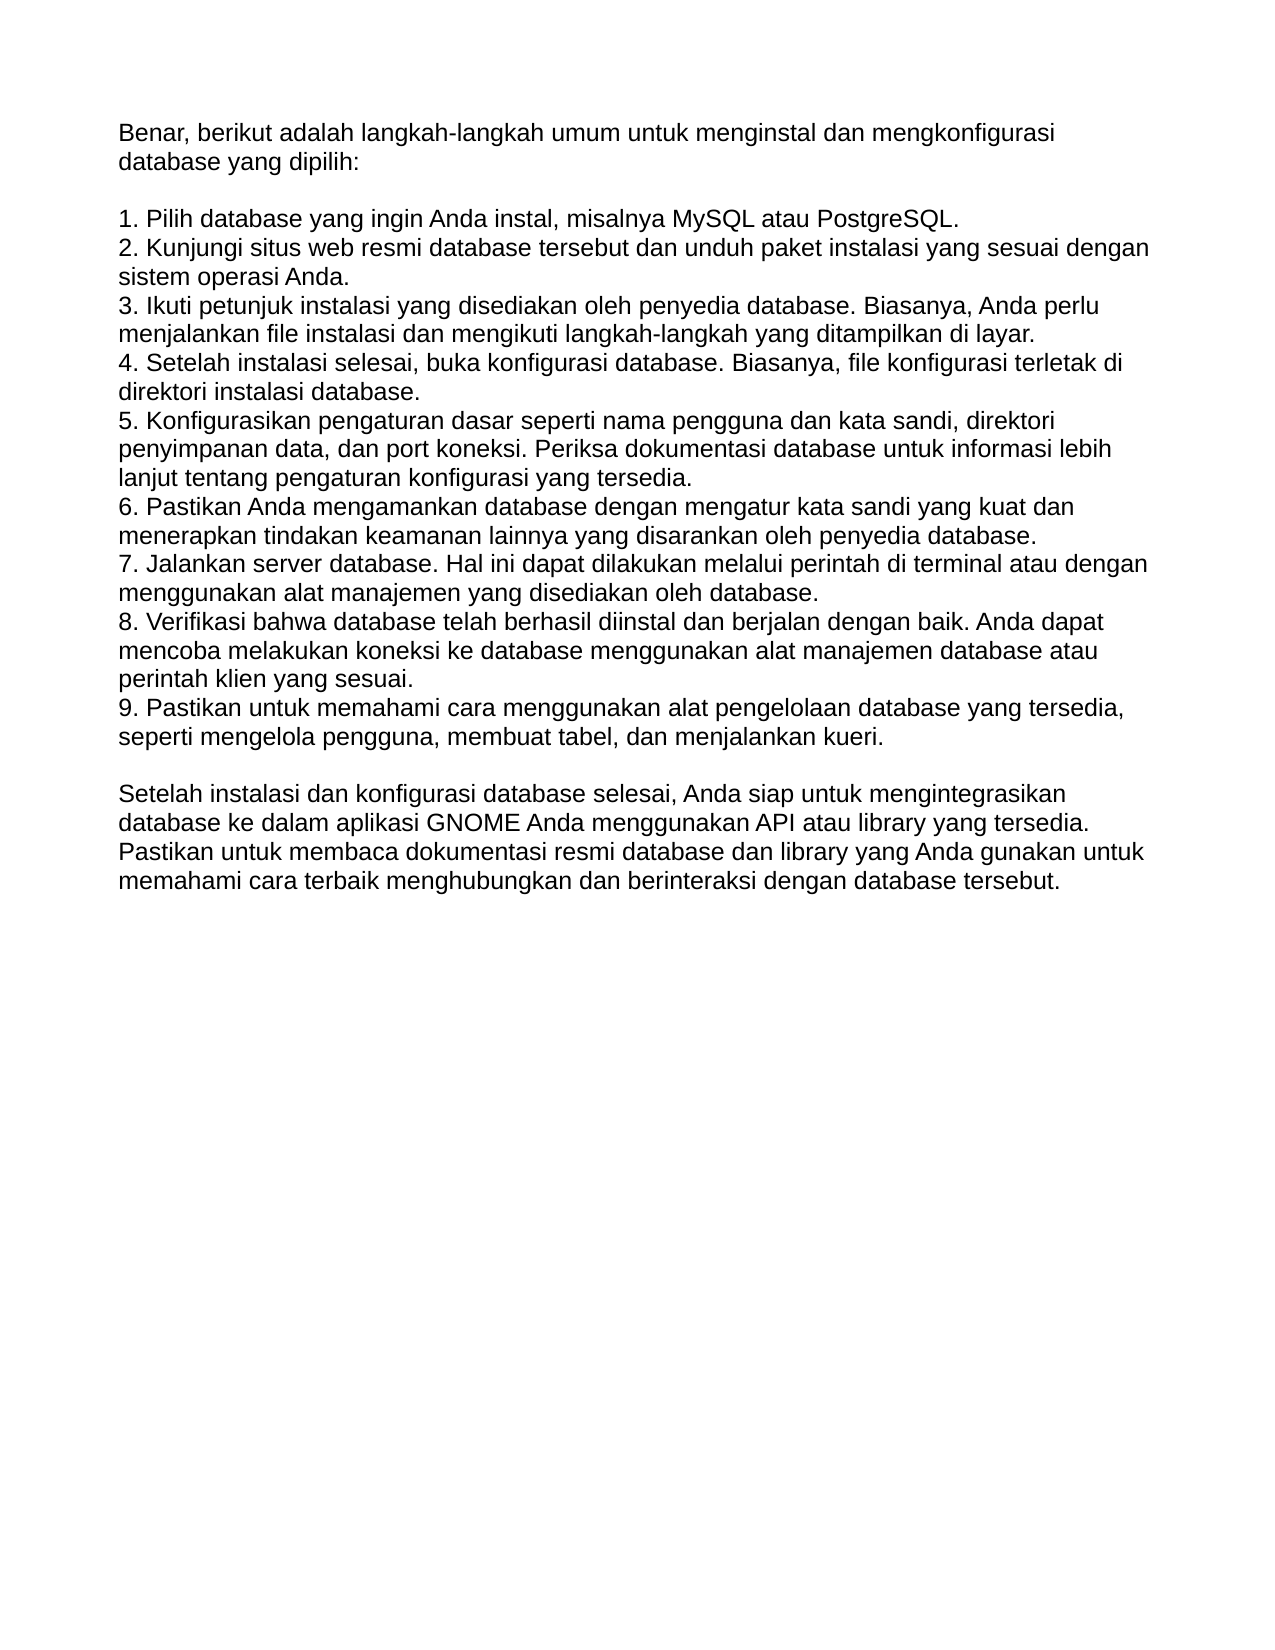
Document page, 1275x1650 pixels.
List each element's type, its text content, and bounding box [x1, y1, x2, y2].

text Benar, berikut adalah langkah-langkah umum untuk menginstal dan mengkonfigurasi database yang dipilih: [118, 118, 1157, 176]
text 8. Verifikasi bahwa database telah berhasil diinstal dan berjalan dengan baik. Anda dapat mencoba melakukan koneksi ke database menggunakan alat manajemen database atau perintah klien yang sesuai. [118, 607, 1157, 693]
text 5. Konfigurasikan pengaturan dasar seperti nama pengguna dan kata sandi, direktori penyimpanan data, dan port koneksi. Periksa dokumentasi database untuk informasi lebih lanjut tentang pengaturan konfigurasi yang tersedia. [118, 406, 1157, 492]
text 2. Kunjungi situs web resmi database tersebut dan unduh paket instalasi yang sesuai dengan sistem operasi Anda. [118, 233, 1157, 291]
text 3. Ikuti petunjuk instalasi yang disediakan oleh penyedia database. Biasanya, Anda perlu menjalankan file instalasi dan mengikuti langkah-langkah yang ditampilkan di layar. [118, 291, 1157, 348]
text 7. Jalankan server database. Hal ini dapat dilakukan melalui perintah di terminal atau dengan menggunakan alat manajemen yang disediakan oleh database. [118, 549, 1157, 607]
text 4. Setelah instalasi selesai, buka konfigurasi database. Biasanya, file konfigurasi terletak di direktori instalasi database. [118, 348, 1157, 406]
text 6. Pastikan Anda mengamankan database dengan mengatur kata sandi yang kuat dan menerapkan tindakan keamanan lainnya yang disarankan oleh penyedia database. [118, 492, 1157, 549]
text Setelah instalasi dan konfigurasi database selesai, Anda siap untuk mengintegrasikan database ke dalam aplikasi GNOME Anda menggunakan API atau library yang tersedia. Pastikan untuk membaca dokumentasi resmi database dan library yang Anda gunakan untuk memahami cara terbaik menghubungkan dan berinteraksi dengan database tersebut. [118, 779, 1157, 894]
text 9. Pastikan untuk memahami cara menggunakan alat pengelolaan database yang tersedia, seperti mengelola pengguna, membuat tabel, dan menjalankan kueri. [118, 693, 1157, 751]
text 1. Pilih database yang ingin Anda instal, misalnya MySQL atau PostgreSQL. [118, 204, 1157, 233]
